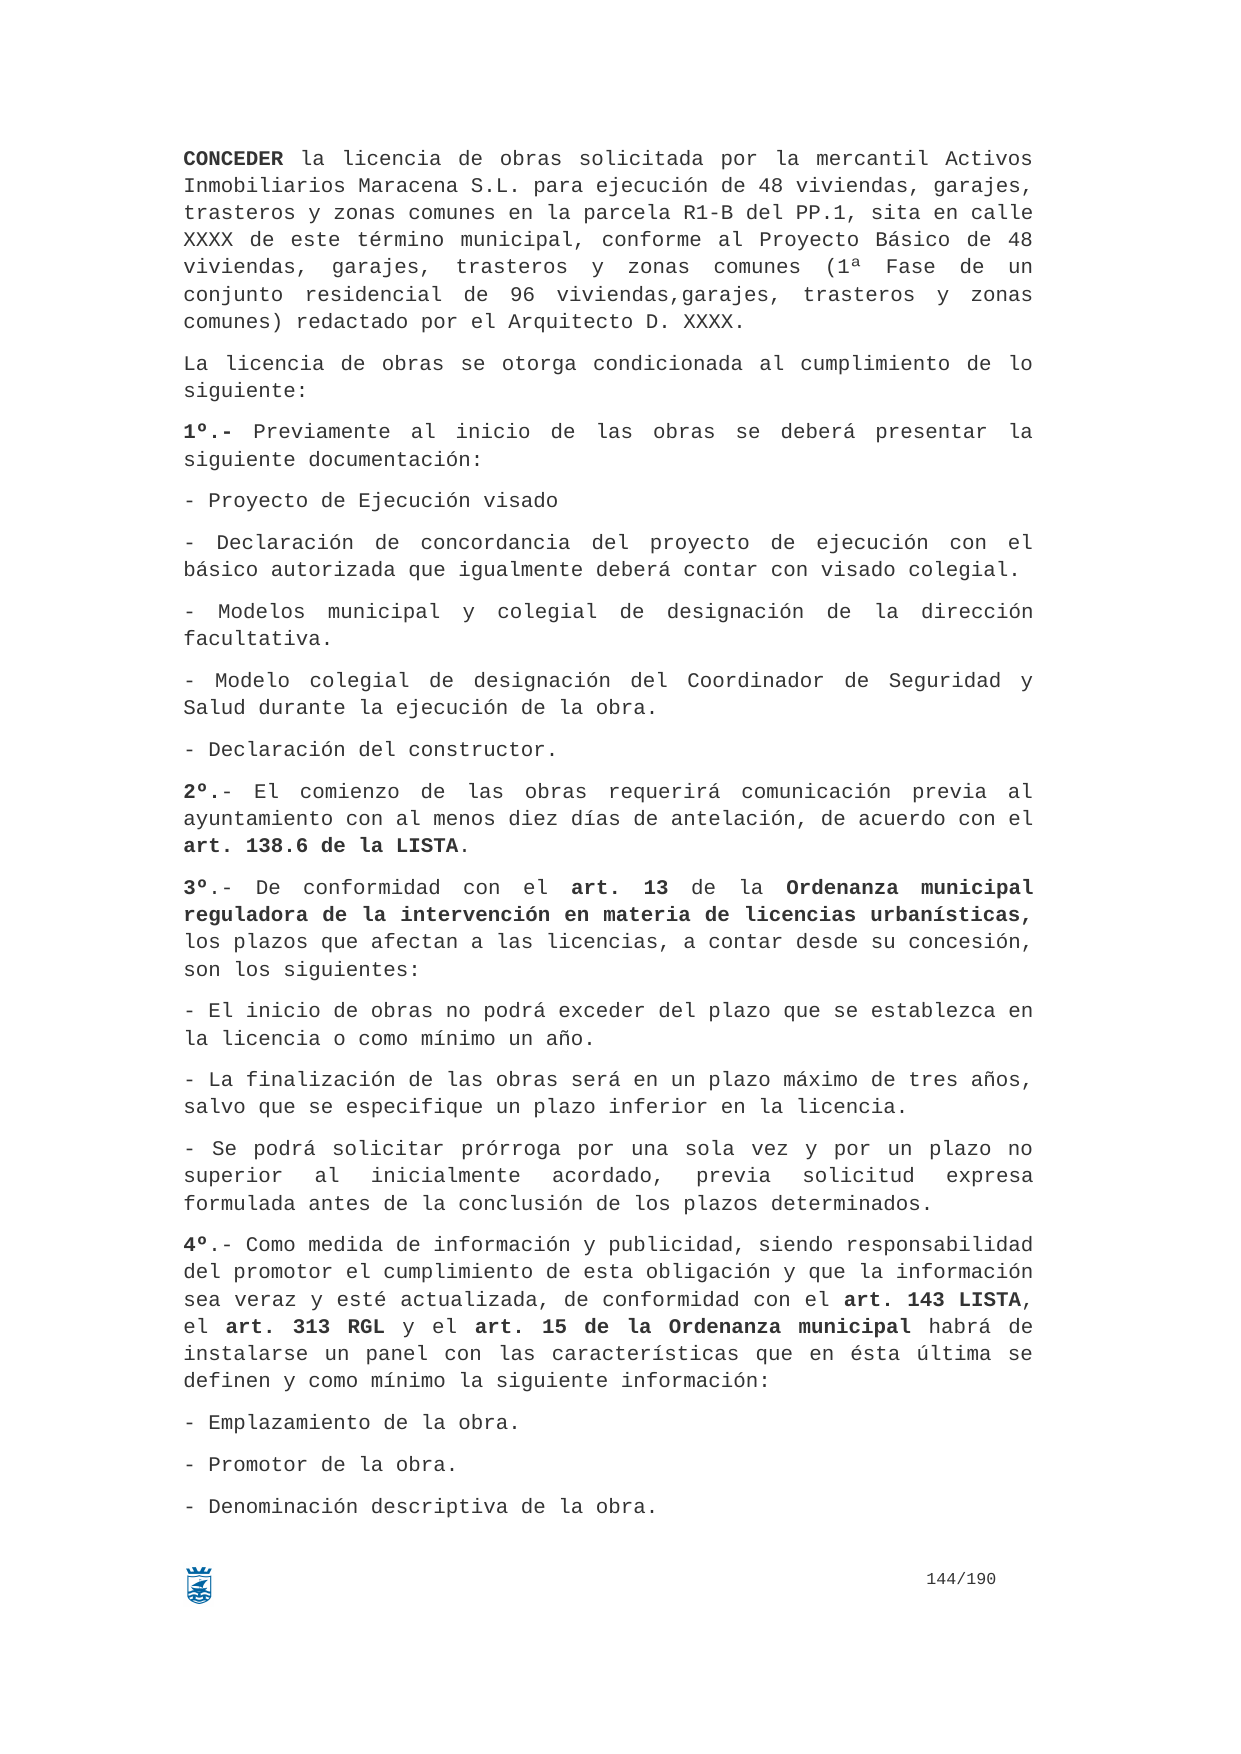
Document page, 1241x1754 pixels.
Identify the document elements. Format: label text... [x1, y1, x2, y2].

text 2º.- El comienzo de las obras requerirá comunicación previa al ayuntamiento con al menos diez días de antelación, de acuerdo con el art. 138.6 de la LISTA. [183, 781, 1033, 859]
text - La finalización de las obras será en un plazo máximo de tres años, salvo que se especifique un plazo inferior en la licencia. [183, 1069, 1033, 1120]
text 3º.- De conformidad con el art. 13 de la Ordenanza municipal reguladora de la intervención en materia de licencias urbanísticas, los plazos que afectan a las licencias, a contar desde su concesión, son los siguientes: [183, 877, 1033, 982]
text - Declaración del constructor. [183, 739, 1033, 763]
picture [183, 1562, 214, 1607]
text - Modelos municipal y colegial de designación de la dirección facultativa. [183, 601, 1033, 652]
text - Denominación descriptiva de la obra. [183, 1496, 1033, 1519]
text - Proyecto de Ejecución visado [183, 490, 1033, 514]
text 1º.- Previamente al inicio de las obras se deberá presentar la siguiente documentación: [183, 421, 1033, 472]
text CONCEDER la licencia de obras solicitada por la mercantil Activos Inmobiliarios Maracena S.L. para ejecución de 48 viviendas, garajes, trasteros y zonas comunes en la parcela R1-B del PP.1, sita en calle XXXX de este término municipal, conforme al Proyecto Básico de 48 viviendas, garajes, trasteros y zonas comunes (1ª Fase de un conjunto residencial de 96 viviendas,garajes, trasteros y zonas comunes) redactado por el Arquitecto D. XXXX. [183, 148, 1033, 334]
text - Promotor de la obra. [183, 1454, 1033, 1477]
text - Declaración de concordancia del proyecto de ejecución con el básico autorizada que igualmente deberá contar con visado colegial. [183, 532, 1033, 583]
text - Se podrá solicitar prórroga por una sola vez y por un plazo no superior al inicialmente acordado, previa solicitud expresa formulada antes de la conclusión de los plazos determinados. [183, 1138, 1033, 1216]
text - El inicio de obras no podrá exceder del plazo que se establezca en la licencia o como mínimo un año. [183, 1000, 1033, 1051]
text La licencia de obras se otorga condicionada al cumplimiento de lo siguiente: [183, 352, 1033, 403]
text - Modelo colegial de designación del Coordinador de Seguridad y Salud durante la ejecución de la obra. [183, 670, 1033, 721]
text 4º.- Como medida de información y publicidad, siendo responsabilidad del promotor el cumplimiento de esta obligación y que la información sea veraz y esté actualizada, de conformidad con el art. 143 LISTA, el art. 313 RGL y el art. 15 de la Ordenanza municipal habrá de instalarse un panel con las características que en ésta última se definen y como mínimo la siguiente información: [183, 1234, 1033, 1394]
text - Emplazamiento de la obra. [183, 1412, 1033, 1436]
